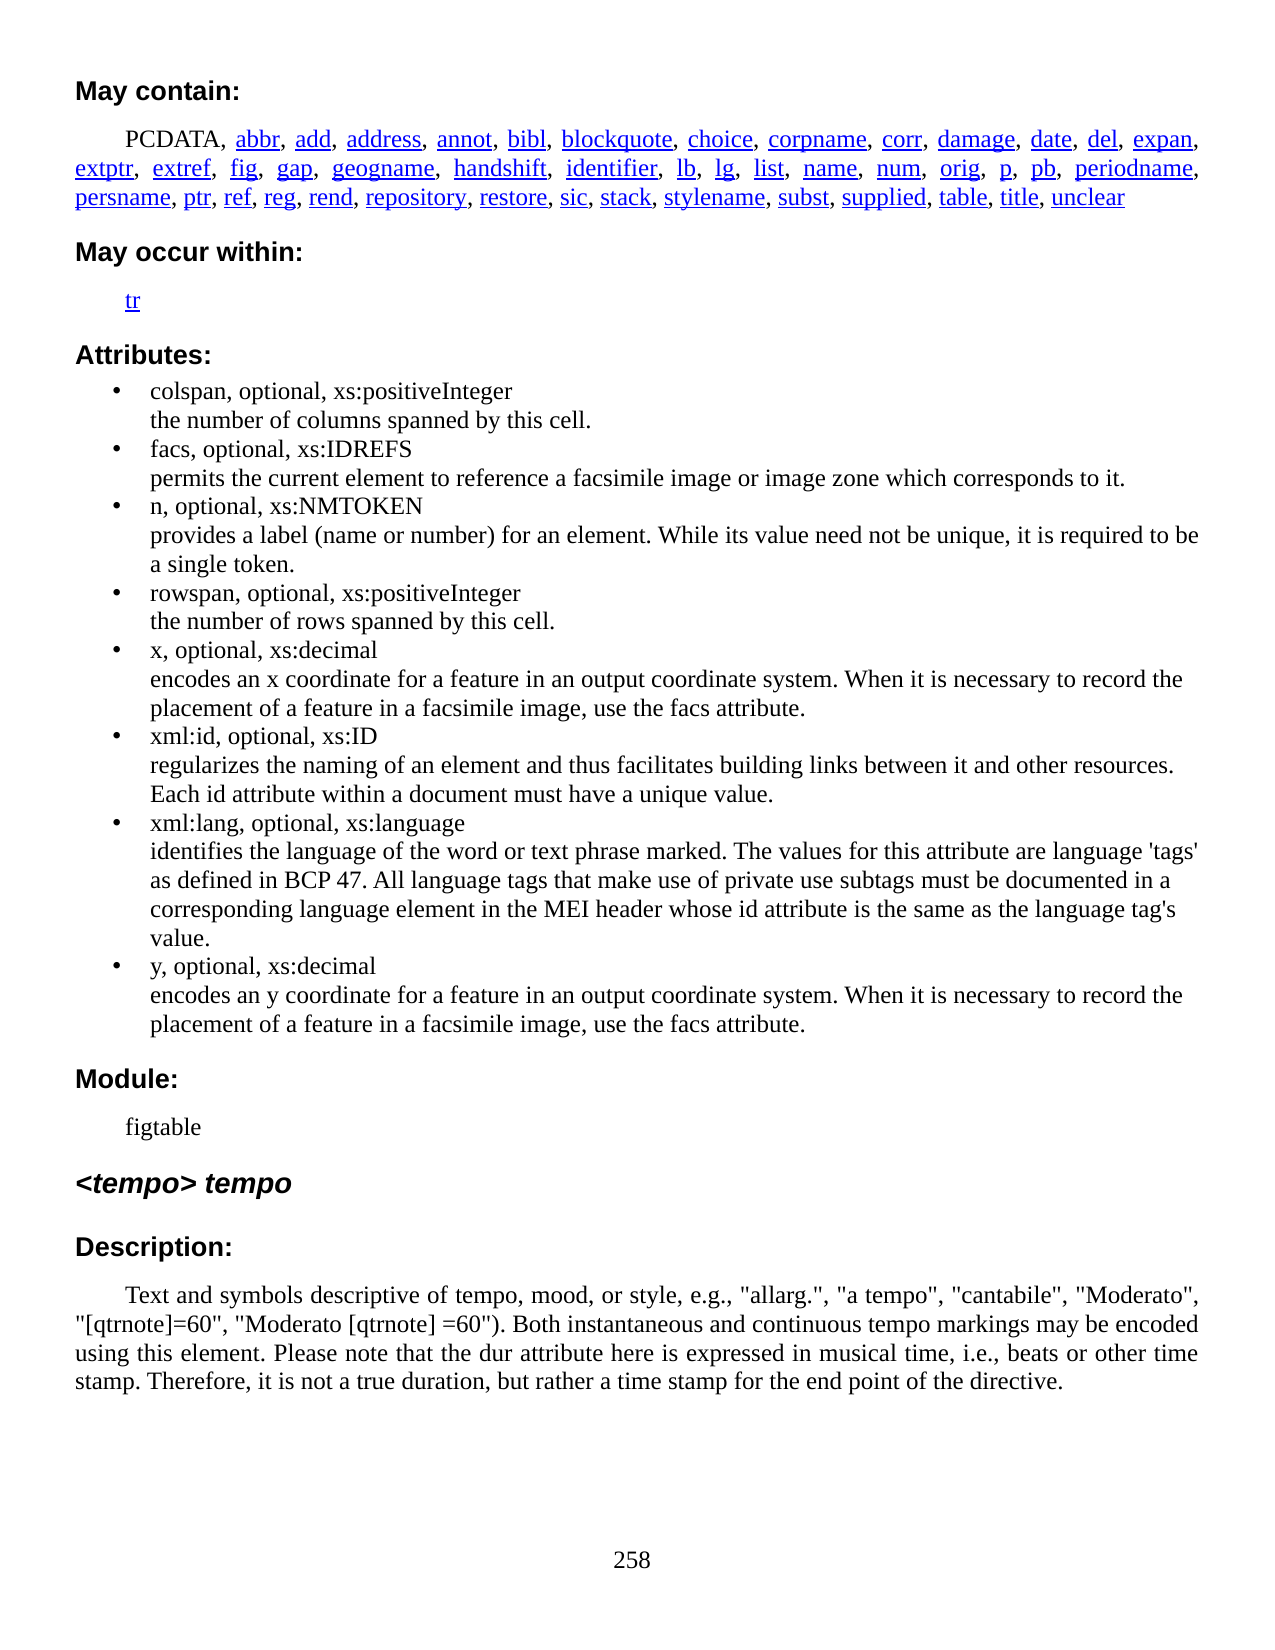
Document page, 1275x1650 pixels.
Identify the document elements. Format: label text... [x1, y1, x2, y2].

text figtable [75, 1112, 1200, 1141]
list n, optional, xs:NMTOKEN provides a label (name or number) for an element. While its value need not be unique, it is required to be a single token. [112, 491, 1200, 578]
subtitle Module: [75, 1063, 1200, 1094]
subtitle Description: [75, 1231, 1200, 1262]
list xml:id, optional, xs:ID regularizes the naming of an element and thus facilitates building links between it and other resources. Each id attribute within a document must have a unique value. [112, 721, 1200, 808]
list y, optional, xs:decimal encodes an y coordinate for a feature in an output coordinate system. When it is necessary to record the placement of a feature in a facsimile image, use the facs attribute. [112, 951, 1200, 1038]
subtitle <tempo> tempo [75, 1166, 1200, 1199]
list facs, optional, xs:IDREFS permits the current element to reference a facsimile image or image zone which corresponds to it. [112, 434, 1200, 491]
subtitle May occur within: [75, 236, 1200, 267]
text Text and symbols descriptive of tempo, mood, or style, e.g., "allarg.", "a tempo", "cantabile", "Moderato", "[qtrnote]=60", "Moderato [qtrnote] =60"). Both instantaneous and continuous tempo markings may be encoded using this element. Please note that the dur attribute here is expressed in musical time, i.e., beats or other time stamp. Therefore, it is not a true duration, but rather a time stamp for the end point of the directive. [75, 1280, 1200, 1395]
list colspan, optional, xs:positiveInteger the number of columns spanned by this cell. [112, 376, 1200, 434]
subtitle May contain: [75, 75, 1200, 106]
list x, optional, xs:decimal encodes an x coordinate for a feature in an output coordinate system. When it is necessary to record the placement of a feature in a facsimile image, use the facs attribute. [112, 635, 1200, 721]
text tr [75, 285, 1200, 314]
list xml:lang, optional, xs:language identifies the language of the word or text phrase marked. The values for this attribute are language 'tags' as defined in BCP 47. All language tags that make use of private use subtags must be documented in a corresponding language element in the MEI header whose id attribute is the same as the language tag's value. [112, 808, 1200, 951]
text PCDATA, abbr, add, address, annot, bibl, blockquote, choice, corpname, corr, damage, date, del, expan, extptr, extref, fig, gap, geogname, handshift, identifier, lb, lg, list, name, num, orig, p, pb, periodname, persname, ptr, ref, reg, rend, repository, restore, sic, stack, stylename, subst, supplied, table, title, unclear [75, 124, 1200, 211]
subtitle Attributes: [75, 339, 1200, 370]
list rowspan, optional, xs:positiveInteger the number of rows spanned by this cell. [112, 578, 1200, 635]
